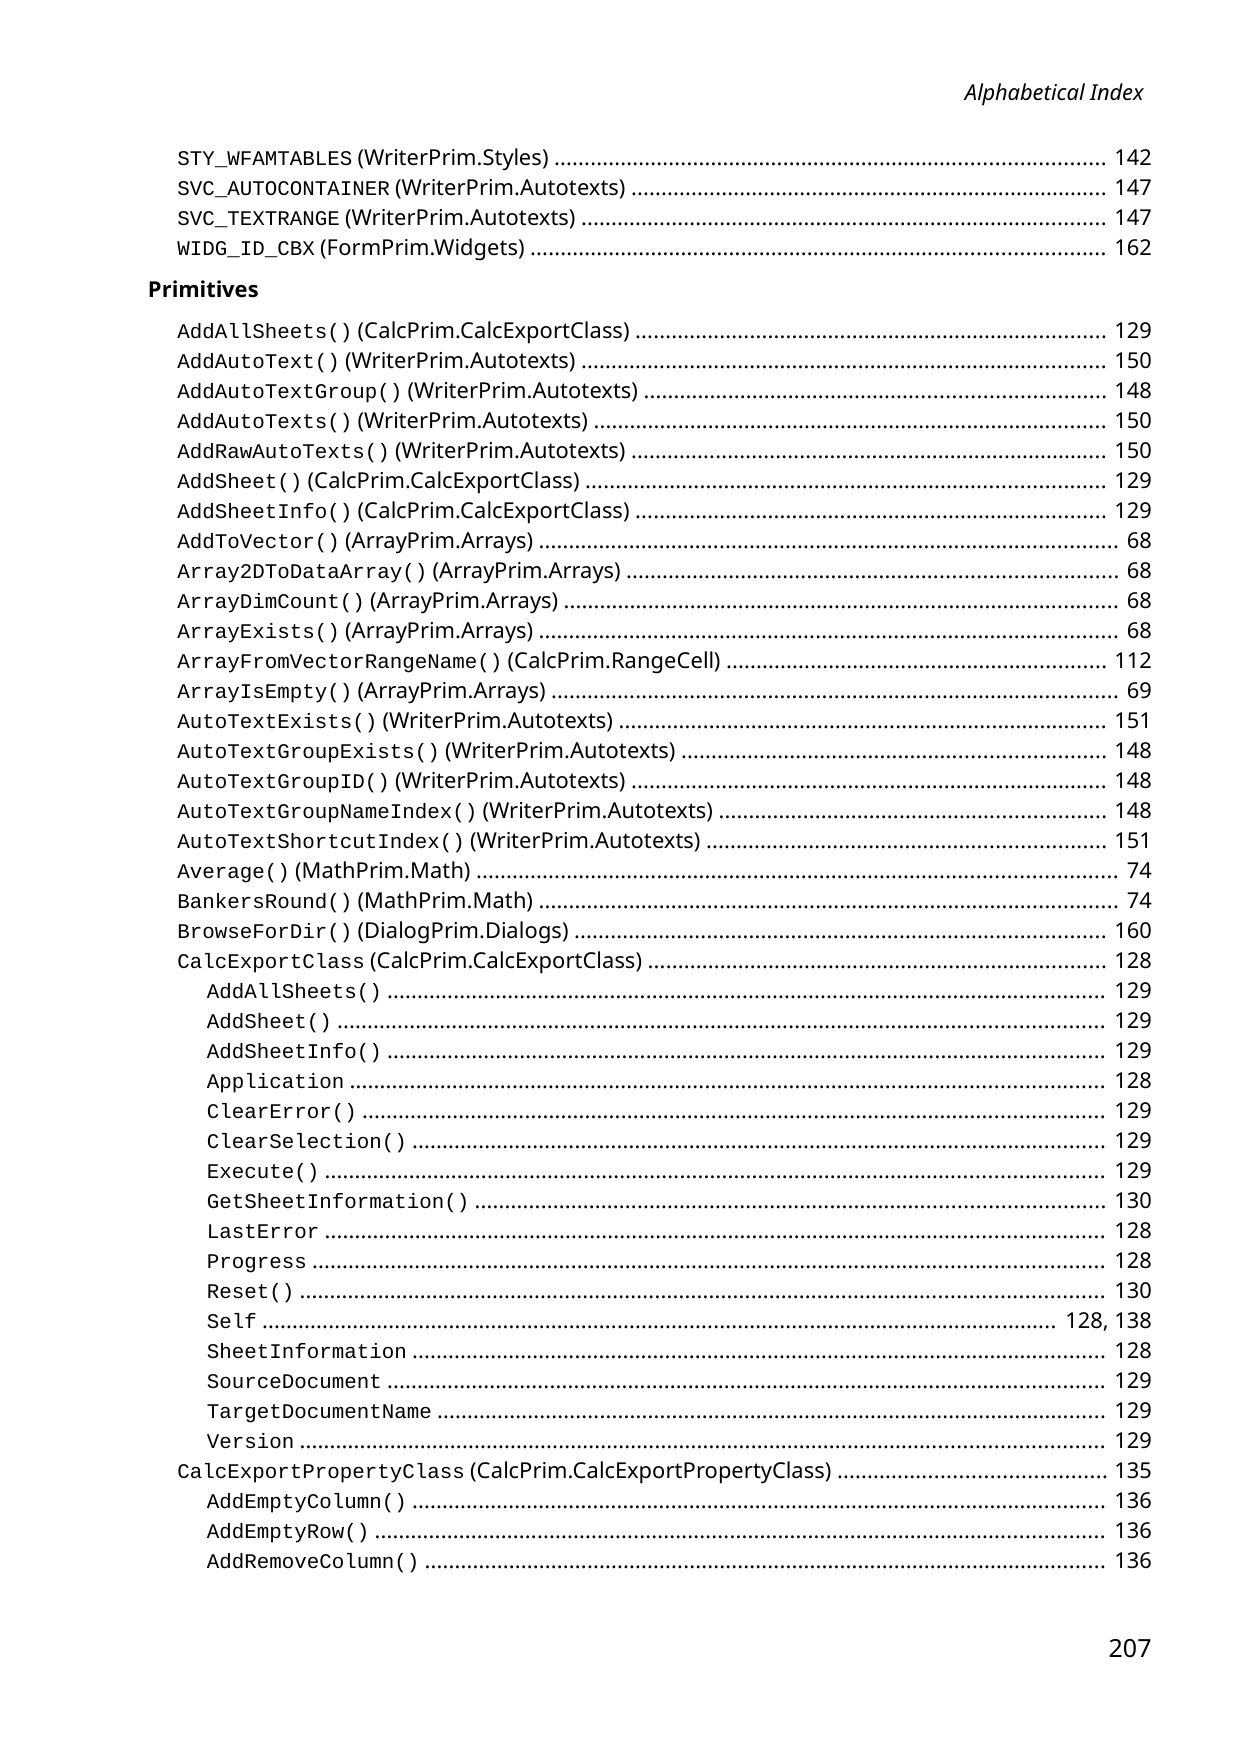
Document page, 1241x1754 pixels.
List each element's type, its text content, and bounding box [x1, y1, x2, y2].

text Version 129 [207, 1425, 1152, 1455]
text GetSheetInformation() 130 [207, 1185, 1152, 1215]
text STY_WFAMTABLES (WriterPrim.Styles) 142 [177, 142, 1152, 172]
text Primitives [148, 273, 1152, 303]
text WIDG_ID_CBX (FormPrim.Widgets) 162 [177, 232, 1152, 262]
text BrowseForDir() (DialogPrim.Dialogs) 160 [177, 915, 1152, 945]
text AddToVector() (ArrayPrim.Arrays) 68 [177, 525, 1152, 555]
text AddAllSheets() (CalcPrim.CalcExportClass) 129 [177, 315, 1152, 345]
text AddSheet() (CalcPrim.CalcExportClass) 129 [177, 465, 1152, 495]
text ArrayFromVectorRangeName() (CalcPrim.RangeCell) 112 [177, 645, 1152, 675]
text ArrayDimCount() (ArrayPrim.Arrays) 68 [177, 585, 1152, 615]
text Execute() 129 [207, 1155, 1152, 1185]
text SheetInformation 128 [207, 1335, 1152, 1365]
text AddEmptyColumn() 136 [207, 1485, 1152, 1515]
text AutoTextExists() (WriterPrim.Autotexts) 151 [177, 705, 1152, 735]
text AddRawAutoTexts() (WriterPrim.Autotexts) 150 [177, 435, 1152, 465]
text AddAutoTextGroup() (WriterPrim.Autotexts) 148 [177, 375, 1152, 405]
text AutoTextShortcutIndex() (WriterPrim.Autotexts) 151 [177, 825, 1152, 855]
text CalcExportPropertyClass (CalcPrim.CalcExportPropertyClass) 135 [177, 1455, 1152, 1485]
text AddEmptyRow() 136 [207, 1515, 1152, 1545]
text AddRemoveColumn() 136 [207, 1545, 1152, 1575]
text ClearSelection() 129 [207, 1125, 1152, 1155]
text TargetDocumentName 129 [207, 1395, 1152, 1425]
text BankersRound() (MathPrim.Math) 74 [177, 885, 1152, 915]
text AddAutoTexts() (WriterPrim.Autotexts) 150 [177, 405, 1152, 435]
text ArrayIsEmpty() (ArrayPrim.Arrays) 69 [177, 675, 1152, 705]
text AddAllSheets() 129 [207, 975, 1152, 1005]
text AutoTextGroupExists() (WriterPrim.Autotexts) 148 [177, 735, 1152, 765]
text AddSheetInfo() 129 [207, 1035, 1152, 1065]
text Average() (MathPrim.Math) 74 [177, 855, 1152, 885]
text SVC_AUTOCONTAINER (WriterPrim.Autotexts) 147 [177, 172, 1152, 202]
text Reset() 130 [207, 1275, 1152, 1305]
text AddSheet() 129 [207, 1005, 1152, 1035]
text Array2DToDataArray() (ArrayPrim.Arrays) 68 [177, 555, 1152, 585]
text Self 128, 138 [207, 1305, 1152, 1335]
text CalcExportClass (CalcPrim.CalcExportClass) 128 [177, 945, 1152, 975]
text AddAutoText() (WriterPrim.Autotexts) 150 [177, 345, 1152, 375]
text ClearError() 129 [207, 1095, 1152, 1125]
text AutoTextGroupNameIndex() (WriterPrim.Autotexts) 148 [177, 795, 1152, 825]
text LastError 128 [207, 1215, 1152, 1245]
text ArrayExists() (ArrayPrim.Arrays) 68 [177, 615, 1152, 645]
text Application 128 [207, 1065, 1152, 1095]
text AddSheetInfo() (CalcPrim.CalcExportClass) 129 [177, 495, 1152, 525]
text AutoTextGroupID() (WriterPrim.Autotexts) 148 [177, 765, 1152, 795]
text SVC_TEXTRANGE (WriterPrim.Autotexts) 147 [177, 202, 1152, 232]
text SourceDocument 129 [207, 1365, 1152, 1395]
text Progress 128 [207, 1245, 1152, 1275]
